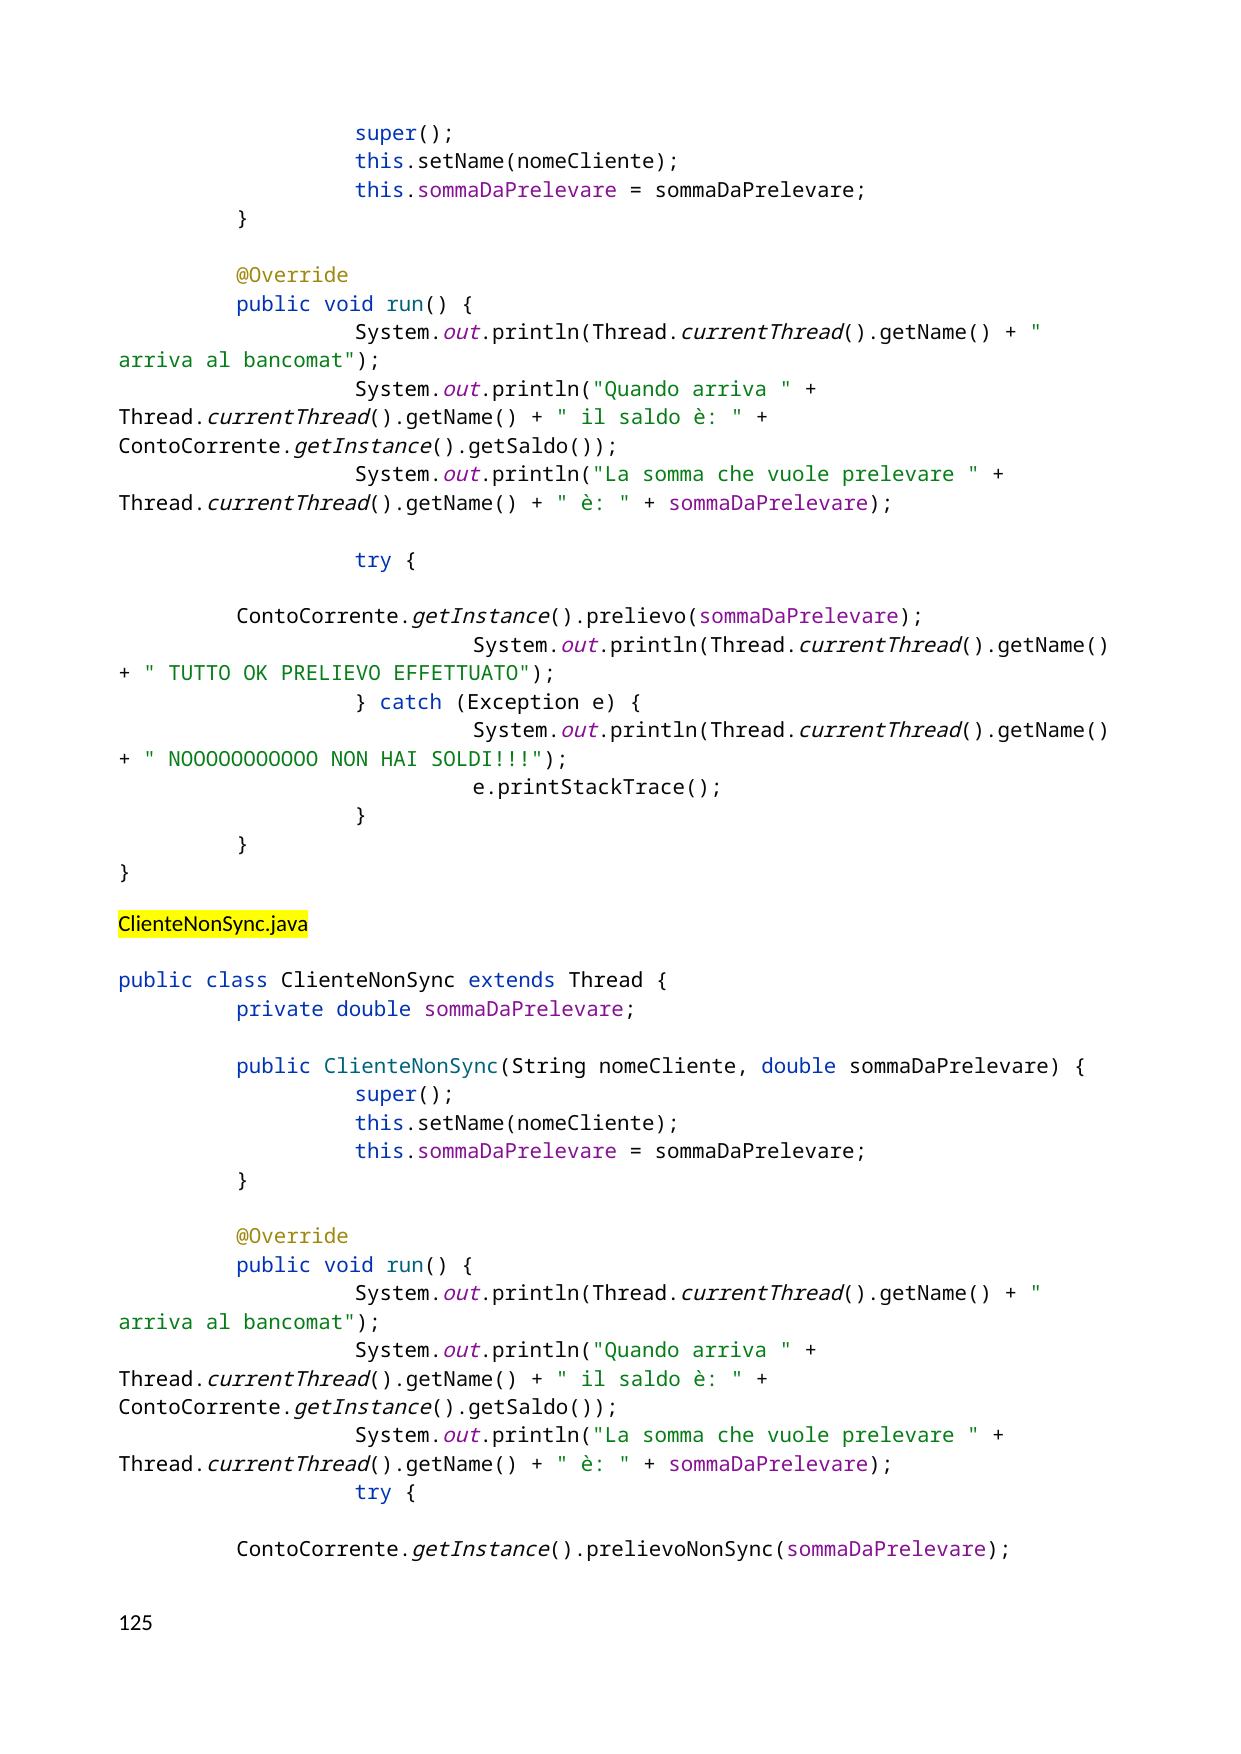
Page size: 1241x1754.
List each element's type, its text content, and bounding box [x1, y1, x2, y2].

text ClienteNonSync.java [118, 909, 1122, 938]
text super(); this.setName(nomeCliente); this.sommaDaPrelevare = sommaDaPrelevare; } @Override public void run() { System.out.println(Thread.currentThread().getName() + " arriva al bancomat"); System.out.println("Quando arriva " + Thread.currentThread().getName() + " il saldo è: " + ContoCorrente.getInstance().getSaldo()); System.out.println("La somma che vuole prelevare " + Thread.currentThread().getName() + " è: " + sommaDaPrelevare); try { ContoCorrente.getInstance().prelievo(sommaDaPrelevare); System.out.println(Thread.currentThread().getName() + " TUTTO OK PRELIEVO EFFETTUATO"); } catch (Exception e) { System.out.println(Thread.currentThread().getName() + " NOOOOOOOOOOO NON HAI SOLDI!!!"); e.printStackTrace(); } } } [118, 118, 1122, 886]
text public class ClienteNonSync extends Thread { private double sommaDaPrelevare; public ClienteNonSync(String nomeCliente, double sommaDaPrelevare) { super(); this.setName(nomeCliente); this.sommaDaPrelevare = sommaDaPrelevare; } @Override public void run() { System.out.println(Thread.currentThread().getName() + " arriva al bancomat"); System.out.println("Quando arriva " + Thread.currentThread().getName() + " il saldo è: " + ContoCorrente.getInstance().getSaldo()); System.out.println("La somma che vuole prelevare " + Thread.currentThread().getName() + " è: " + sommaDaPrelevare); try { ContoCorrente.getInstance().prelievoNonSync(sommaDaPrelevare); [118, 966, 1122, 1563]
